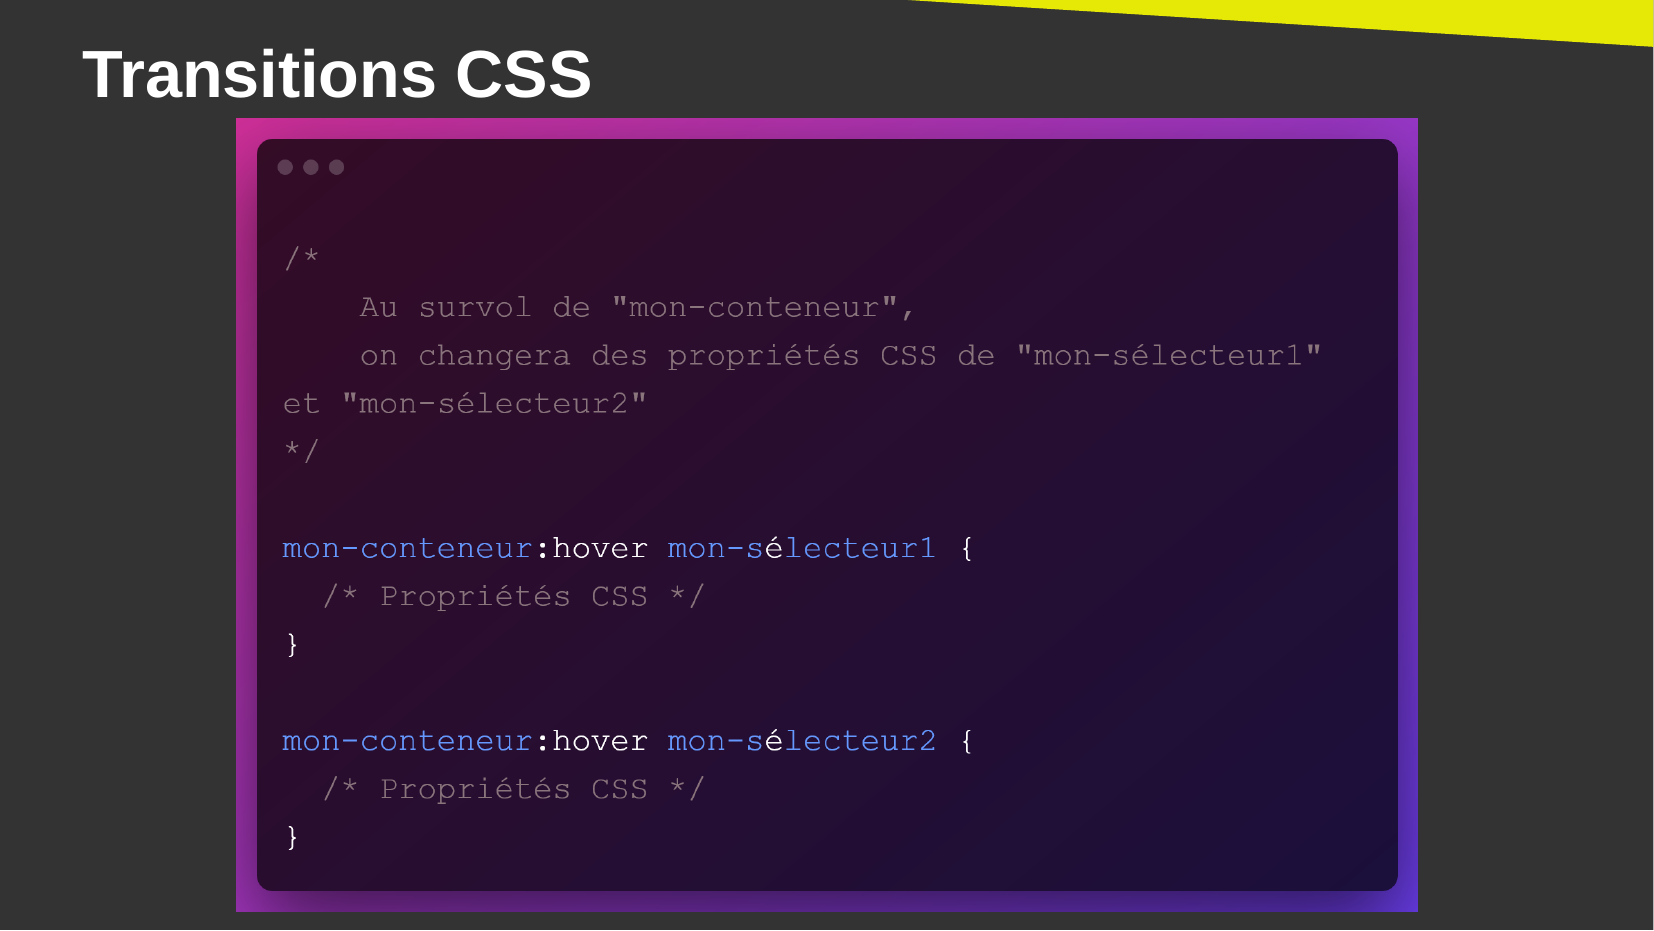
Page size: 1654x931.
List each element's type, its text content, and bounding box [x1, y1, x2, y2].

text_box [907, 0, 1654, 47]
title Transitions CSS [82, 37, 1571, 114]
picture [236, 118, 1418, 912]
